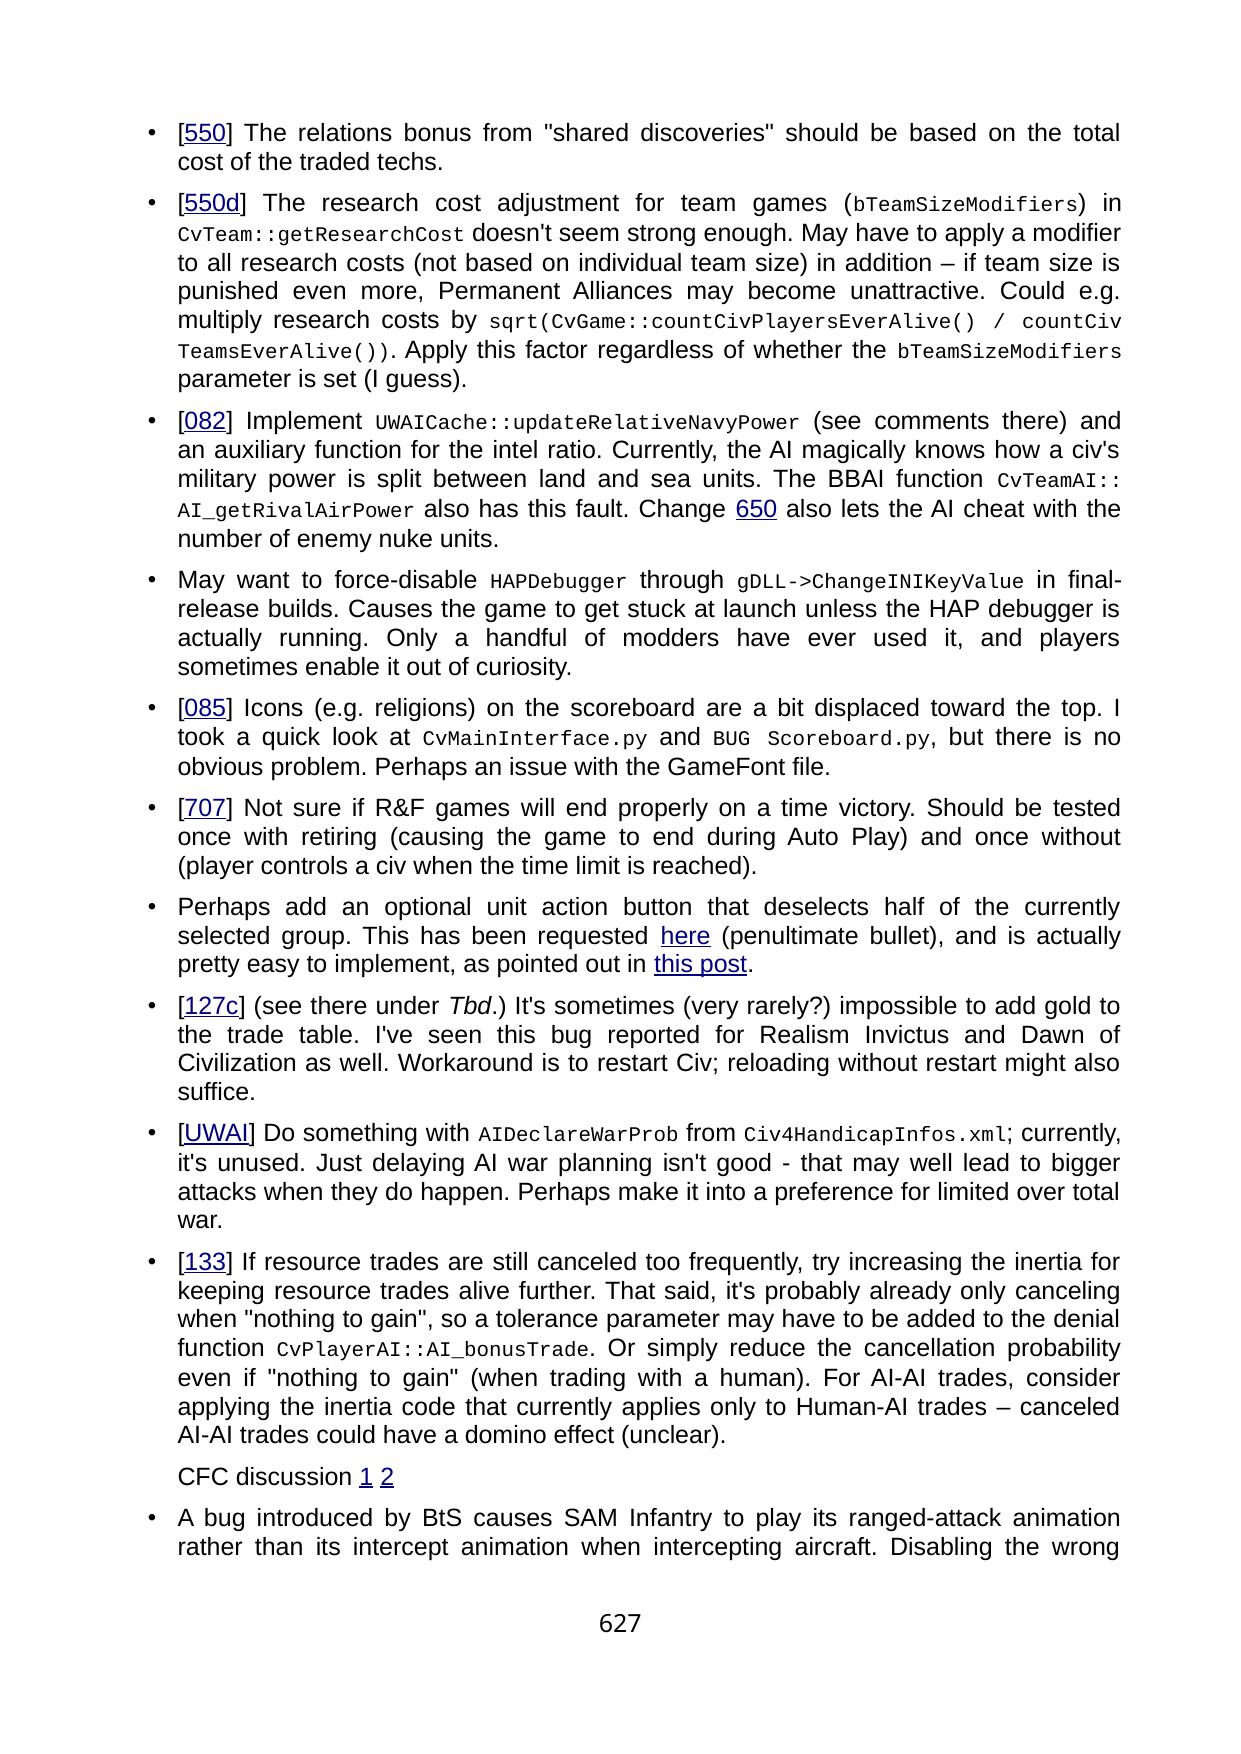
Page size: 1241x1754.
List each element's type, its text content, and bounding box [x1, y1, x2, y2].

list [133] If resource trades are still canceled too frequently, try increasing the inertia for keeping resource trades alive further. That said, it's probably already only canceling when "nothing to gain", so a tolerance parameter may have to be added to the denial function CvPlayerAI::AI_bonusTrade. Or simply reduce the cancellation probability even if "nothing to gain" (when trading with a human). For AI-AI trades, consider applying the inertia code that currently applies only to Human-AI trades – canceled AI-AI trades could have a domino effect (unclear). [148, 1247, 1122, 1449]
list A bug introduced by BtS causes SAM Infantry to play its ranged-attack animation rather than its intercept animation when intercepting aircraft. Disabling the wrong [148, 1503, 1122, 1560]
list [082] Implement UWAICache::updateRelativeNavyPower (see comments there) and an auxiliary function for the intel ratio. Currently, the AI magically knows how a civ's military power is split between land and sea units. The BBAI function CvTeamAI:: AI_getRivalAirPower also has this fault. Change 650 also lets the AI cheat with the number of enemy nuke units. [148, 406, 1122, 552]
list [550] The relations bonus from "shared discoveries" should be based on the total cost of the traded techs. [148, 118, 1122, 176]
list [127c] (see there under Tbd.) It's sometimes (very rarely?) impossible to add gold to the trade table. I've seen this bug reported for Realism Invictus and Dawn of Civilization as well. Workaround is to restart Civ; reloading without restart might also suffice. [148, 991, 1122, 1106]
list [UWAI] Do something with AIDeclareWarProb from Civ4HandicapInfos.xml; currently, it's unused. Just delaying AI war planning isn't good - that may well lead to bigger attacks when they do happen. Perhaps make it into a preference for limited over total war. [148, 1118, 1122, 1234]
list Perhaps add an optional unit action button that deselects half of the currently selected group. This has been requested here (penultimate bullet), and is actually pretty easy to implement, as pointed out in this post. [148, 892, 1122, 978]
list [707] Not sure if R&F games will end properly on a time victory. Should be tested once with retiring (causing the game to end during Auto Play) and once without (player controls a civ when the time limit is reached). [148, 793, 1122, 879]
list [085] Icons (e.g. religions) on the scoreboard are a bit displaced toward the top. I took a quick look at CvMainInterface.py and BUG Scoreboard.py, but there is no obvious problem. Perhaps an issue with the GameFont file. [148, 693, 1122, 781]
list [550d] The research cost adjustment for team games (bTeamSizeModifiers) in CvTeam::getResearchCost doesn't seem strong enough. May have to apply a modifier to all research costs (not based on individual team size) in addition – if team size is punished even more, Permanent Alliances may become unattractive. Could e.g. multiply research costs by sqrt(CvGame::countCivPlayersEverAlive() / countCiv TeamsEverAlive()). Apply this factor regardless of whether the bTeamSizeModifiers parameter is set (I guess). [148, 188, 1122, 393]
list CFC discussion 1 2 [148, 1462, 1122, 1490]
list May want to force-disable HAPDebugger through gDLL->ChangeINIKeyValue in final-release builds. Causes the game to get stuck at launch unless the HAP debugger is actually running. Only a handful of modders have ever used it, and players sometimes enable it out of curiosity. [148, 565, 1122, 681]
